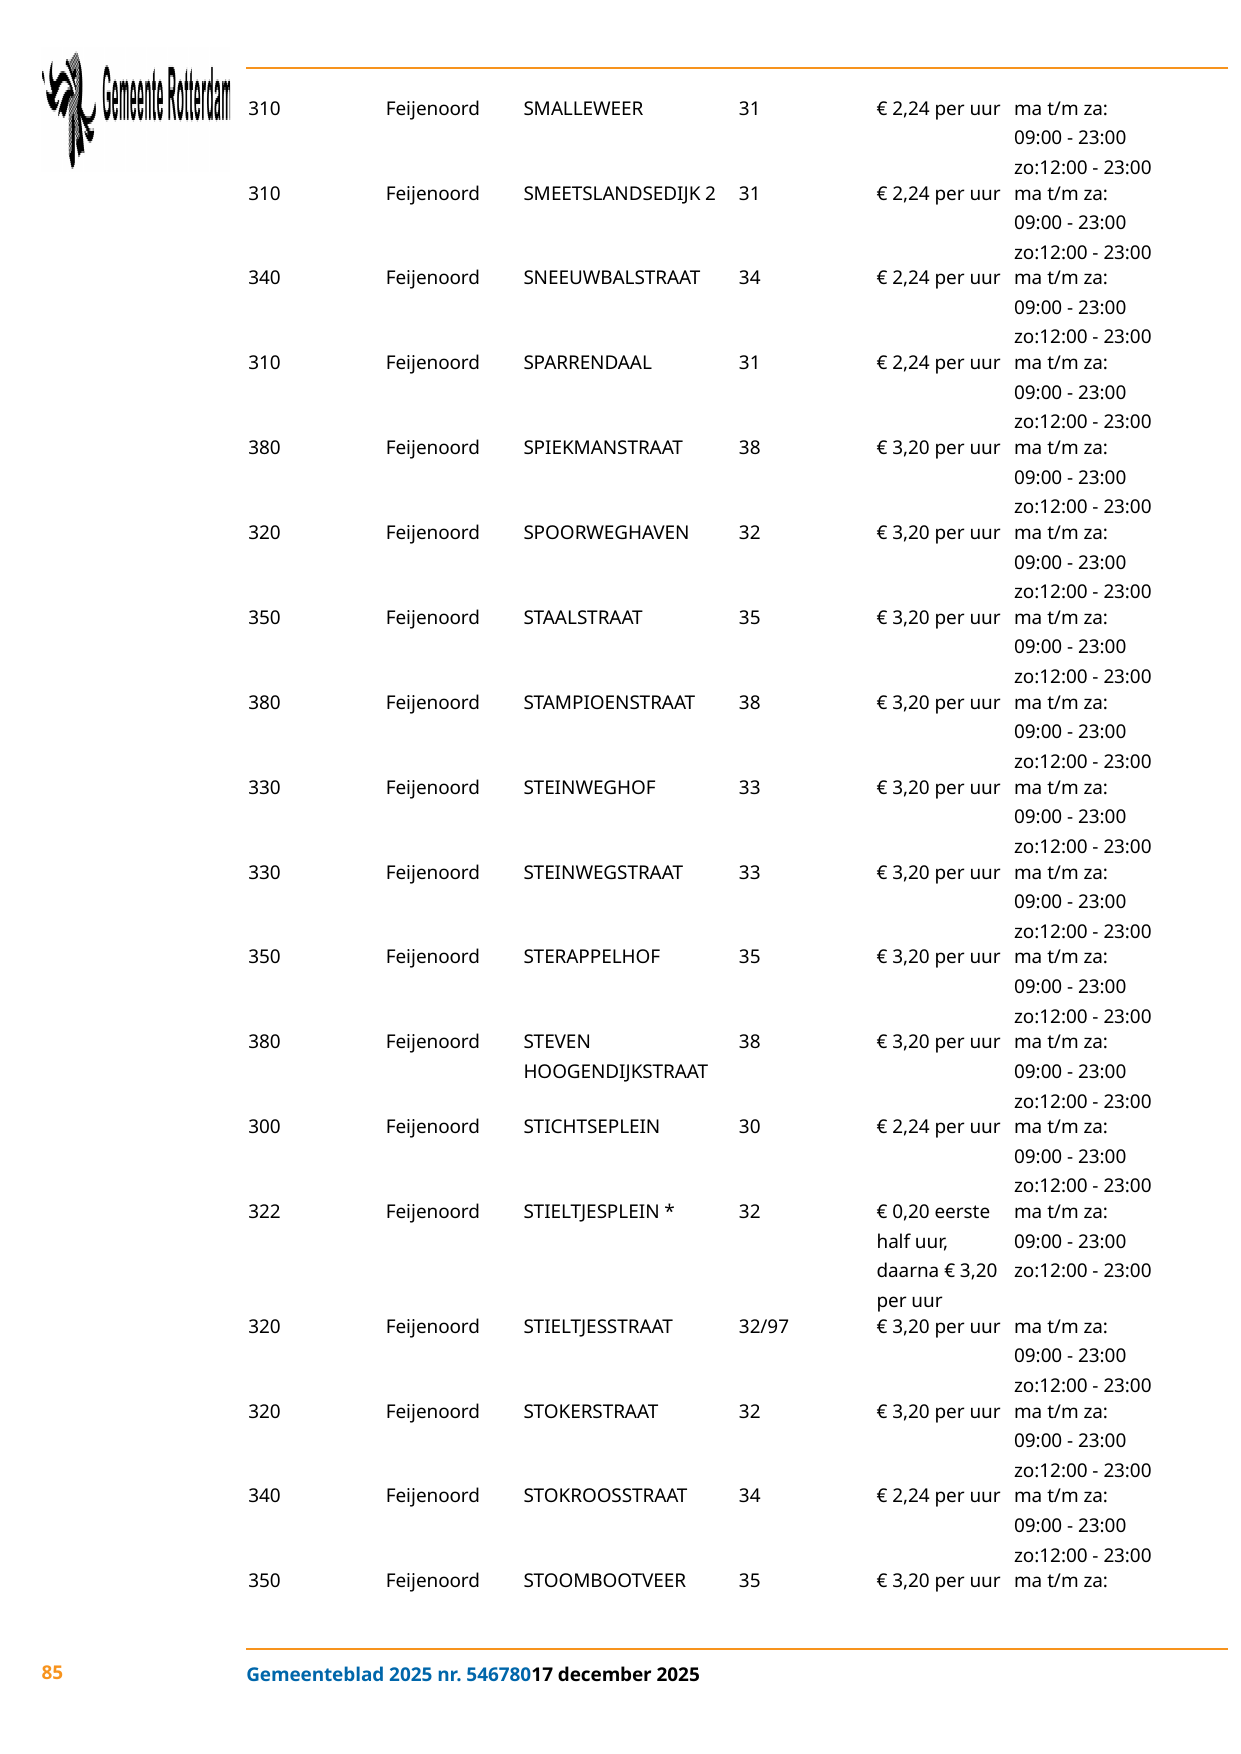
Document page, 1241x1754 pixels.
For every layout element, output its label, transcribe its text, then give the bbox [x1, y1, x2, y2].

table_cell 35 [739, 944, 876, 1029]
table_cell Feijenoord [386, 265, 523, 349]
table_cell 350 [248, 944, 386, 1029]
table_cell STIELTJESSTRAAT [523, 1313, 739, 1398]
table_cell € 2,24 per uur [876, 180, 1014, 264]
table_cell 31 [739, 180, 876, 264]
table_cell € 2,24 per uur [876, 1483, 1014, 1568]
table_cell Feijenoord [386, 434, 523, 519]
table_cell ma t/m za: 09:00 - 23:00 zo:12:00 - 23:00 [1014, 1199, 1152, 1313]
table_cell STEVEN HOOGENDIJKSTRAAT [523, 1029, 739, 1113]
table_cell ma t/m za: [1014, 1568, 1152, 1593]
table_cell 380 [248, 1029, 386, 1113]
table_cell € 3,20 per uur [876, 774, 1014, 859]
table_cell STOKROOSSTRAAT [523, 1483, 739, 1568]
table_cell Feijenoord [386, 944, 523, 1029]
table_cell STIELTJESPLEIN * [523, 1199, 739, 1313]
table_cell STEINWEGHOF [523, 774, 739, 859]
table_cell € 2,24 per uur [876, 1114, 1014, 1198]
table_cell ma t/m za: 09:00 - 23:00 zo:12:00 - 23:00 [1014, 774, 1152, 859]
table_cell Feijenoord [386, 1398, 523, 1483]
table_cell € 3,20 per uur [876, 859, 1014, 944]
table_cell ma t/m za: 09:00 - 23:00 zo:12:00 - 23:00 [1014, 944, 1152, 1029]
table_cell 32 [739, 1199, 876, 1313]
table_cell € 3,20 per uur [876, 1029, 1014, 1113]
table_cell € 3,20 per uur [876, 1568, 1014, 1593]
table_cell Feijenoord [386, 1199, 523, 1313]
table_cell 350 [248, 1568, 386, 1593]
table_cell Feijenoord [386, 1568, 523, 1593]
table_cell 340 [248, 265, 386, 349]
table_cell 340 [248, 1483, 386, 1568]
table_cell ma t/m za: 09:00 - 23:00 zo:12:00 - 23:00 [1014, 1029, 1152, 1113]
table_cell Feijenoord [386, 689, 523, 774]
table_cell € 2,24 per uur [876, 350, 1014, 434]
table_cell 310 [248, 95, 386, 180]
table_cell Feijenoord [386, 95, 523, 180]
table_cell 31 [739, 350, 876, 434]
table_cell € 3,20 per uur [876, 944, 1014, 1029]
table_cell STAALSTRAAT [523, 604, 739, 689]
table_cell STOKERSTRAAT [523, 1398, 739, 1483]
table_cell ma t/m za: 09:00 - 23:00 zo:12:00 - 23:00 [1014, 1483, 1152, 1568]
table_cell SMEETSLANDSEDIJK 2 [523, 180, 739, 264]
table_cell 35 [739, 1568, 876, 1593]
table_cell ma t/m za: 09:00 - 23:00 zo:12:00 - 23:00 [1014, 689, 1152, 774]
table_cell 300 [248, 1114, 386, 1198]
table_cell 32 [739, 1398, 876, 1483]
table_cell ma t/m za: 09:00 - 23:00 zo:12:00 - 23:00 [1014, 180, 1152, 264]
table_cell 320 [248, 1398, 386, 1483]
table_cell 320 [248, 519, 386, 604]
table_cell 310 [248, 350, 386, 434]
table_cell € 3,20 per uur [876, 604, 1014, 689]
table_cell Feijenoord [386, 1114, 523, 1198]
table_cell 30 [739, 1114, 876, 1198]
table_cell Feijenoord [386, 519, 523, 604]
table_cell € 3,20 per uur [876, 689, 1014, 774]
table_cell ma t/m za: 09:00 - 23:00 zo:12:00 - 23:00 [1014, 1398, 1152, 1483]
table_cell ma t/m za: 09:00 - 23:00 zo:12:00 - 23:00 [1014, 1114, 1152, 1198]
table_cell ma t/m za: 09:00 - 23:00 zo:12:00 - 23:00 [1014, 350, 1152, 434]
table_cell € 0,20 eerste half uur, daarna € 3,20 per uur [876, 1199, 1014, 1313]
table_cell ma t/m za: 09:00 - 23:00 zo:12:00 - 23:00 [1014, 1313, 1152, 1398]
table_cell ma t/m za: 09:00 - 23:00 zo:12:00 - 23:00 [1014, 434, 1152, 519]
table_cell 380 [248, 434, 386, 519]
table_cell 320 [248, 1313, 386, 1398]
table_cell 322 [248, 1199, 386, 1313]
table_cell 34 [739, 265, 876, 349]
table_cell Feijenoord [386, 350, 523, 434]
table_cell 330 [248, 774, 386, 859]
table_cell 32/97 [739, 1313, 876, 1398]
table_cell 38 [739, 434, 876, 519]
table_cell STERAPPELHOF [523, 944, 739, 1029]
table_cell SPOORWEGHAVEN [523, 519, 739, 604]
table_cell € 3,20 per uur [876, 1313, 1014, 1398]
table_cell STOOMBOOTVEER [523, 1568, 739, 1593]
table_cell STEINWEGSTRAAT [523, 859, 739, 944]
table_cell 38 [739, 689, 876, 774]
table_cell ma t/m za: 09:00 - 23:00 zo:12:00 - 23:00 [1014, 519, 1152, 604]
picture [41, 47, 231, 172]
table_cell 330 [248, 859, 386, 944]
table_cell € 2,24 per uur [876, 95, 1014, 180]
table_cell 34 [739, 1483, 876, 1568]
table_cell € 3,20 per uur [876, 1398, 1014, 1483]
table_cell Feijenoord [386, 859, 523, 944]
table_cell Feijenoord [386, 180, 523, 264]
table_cell 33 [739, 859, 876, 944]
table_cell Feijenoord [386, 604, 523, 689]
table_cell Feijenoord [386, 774, 523, 859]
table_cell 35 [739, 604, 876, 689]
table_cell € 3,20 per uur [876, 434, 1014, 519]
table_cell ma t/m za: 09:00 - 23:00 zo:12:00 - 23:00 [1014, 95, 1152, 180]
table_cell 31 [739, 95, 876, 180]
table_cell 310 [248, 180, 386, 264]
table_cell € 2,24 per uur [876, 265, 1014, 349]
table_cell ma t/m za: 09:00 - 23:00 zo:12:00 - 23:00 [1014, 265, 1152, 349]
table_cell Feijenoord [386, 1313, 523, 1398]
table_cell ma t/m za: 09:00 - 23:00 zo:12:00 - 23:00 [1014, 859, 1152, 944]
table_cell ma t/m za: 09:00 - 23:00 zo:12:00 - 23:00 [1014, 604, 1152, 689]
table_cell STICHTSEPLEIN [523, 1114, 739, 1198]
table_cell 380 [248, 689, 386, 774]
table_cell 32 [739, 519, 876, 604]
table_cell STAMPIOENSTRAAT [523, 689, 739, 774]
table_cell Feijenoord [386, 1029, 523, 1113]
table_cell SPIEKMANSTRAAT [523, 434, 739, 519]
table_cell 350 [248, 604, 386, 689]
table_cell 33 [739, 774, 876, 859]
table_cell 38 [739, 1029, 876, 1113]
table_cell € 3,20 per uur [876, 519, 1014, 604]
table_cell SPARRENDAAL [523, 350, 739, 434]
table_cell Feijenoord [386, 1483, 523, 1568]
table_cell SNEEUWBALSTRAAT [523, 265, 739, 349]
table_cell SMALLEWEER [523, 95, 739, 180]
